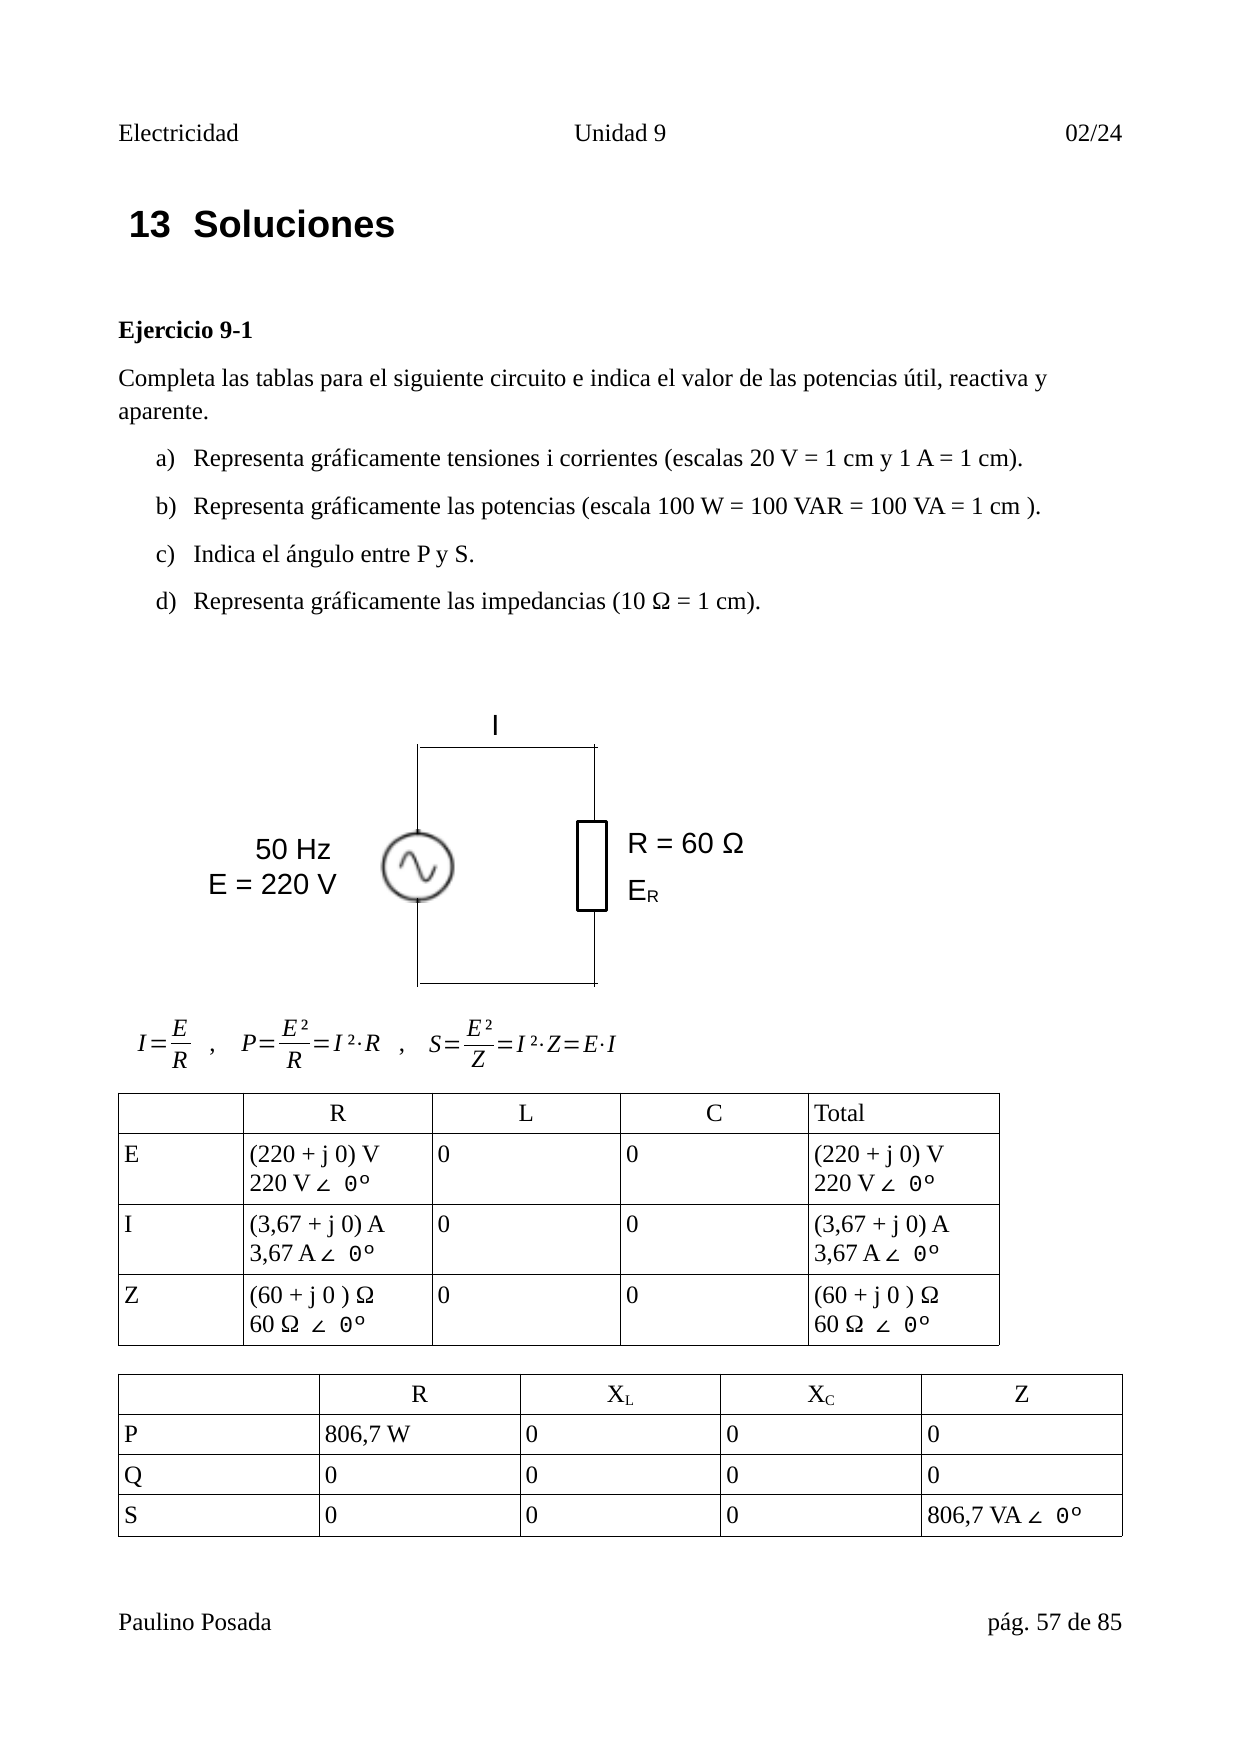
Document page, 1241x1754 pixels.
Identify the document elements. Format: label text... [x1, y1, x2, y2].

table_cell P [119, 1415, 319, 1454]
table_header XL [521, 1375, 720, 1414]
table_header [119, 1375, 319, 1414]
table_cell (3,67 + j 0) A 3,67 A ∠ 0º [809, 1205, 999, 1274]
table_header Total [809, 1094, 999, 1133]
table_header R [320, 1375, 520, 1414]
table_cell 0 [521, 1415, 720, 1454]
table_cell (60 + j 0 ) Ω 60 Ω ∠ 0º [244, 1275, 432, 1344]
table_header R [244, 1094, 432, 1133]
list Representa gráficamente las potencias (escala 100 W = 100 VAR = 100 VA = 1 cm ). [156, 491, 1122, 520]
table_cell Q [119, 1455, 319, 1494]
list Representa gráficamente las impedancias (10 Ω = 1 cm). [156, 586, 1122, 615]
table_cell 0 [320, 1455, 520, 1494]
table_header C [621, 1094, 808, 1133]
text Ejercicio 9-1 [118, 315, 1122, 344]
table_cell 0 [433, 1134, 620, 1203]
table_header L [433, 1094, 620, 1133]
table_cell 0 [433, 1275, 620, 1344]
table_cell 0 [721, 1415, 921, 1454]
table_cell S [119, 1495, 319, 1536]
table_cell 806,7 W [320, 1415, 520, 1454]
table_cell (3,67 + j 0) A 3,67 A ∠ 0º [244, 1205, 432, 1274]
table_header XC [721, 1375, 921, 1414]
table_cell (220 + j 0) V 220 V ∠ 0º [809, 1134, 999, 1203]
table_cell I [119, 1205, 243, 1274]
table_cell 0 [433, 1205, 620, 1274]
table_cell 0 [922, 1455, 1122, 1494]
table_cell Z [119, 1275, 243, 1344]
text Completa las tablas para el siguiente circuito e indica el valor de las potencias útil, reactiva y aparente. [118, 363, 1122, 424]
table_cell (220 + j 0) V 220 V ∠ 0º [244, 1134, 432, 1203]
table_cell 0 [521, 1455, 720, 1494]
table_header [119, 1094, 243, 1133]
subtitle Soluciones [118, 201, 1122, 245]
table_cell 0 [521, 1495, 720, 1536]
table_cell 0 [721, 1455, 921, 1494]
table_cell E [119, 1134, 243, 1203]
table_cell 0 [621, 1205, 808, 1274]
list Indica el ángulo entre P y S. [156, 539, 1122, 567]
list Representa gráficamente tensiones i corrientes (escalas 20 V = 1 cm y 1 A = 1 cm). [156, 443, 1122, 472]
text , , [118, 1015, 1122, 1074]
table_cell 0 [621, 1275, 808, 1344]
table_cell 806,7 VA ∠ 0º [922, 1495, 1122, 1536]
picture [379, 829, 457, 903]
table_cell 0 [320, 1495, 520, 1536]
table_header Z [922, 1375, 1122, 1414]
table_cell 0 [721, 1495, 921, 1536]
table_cell (60 + j 0 ) Ω 60 Ω ∠ 0º [809, 1275, 999, 1344]
table_cell 0 [621, 1134, 808, 1203]
table_cell 0 [922, 1415, 1122, 1454]
